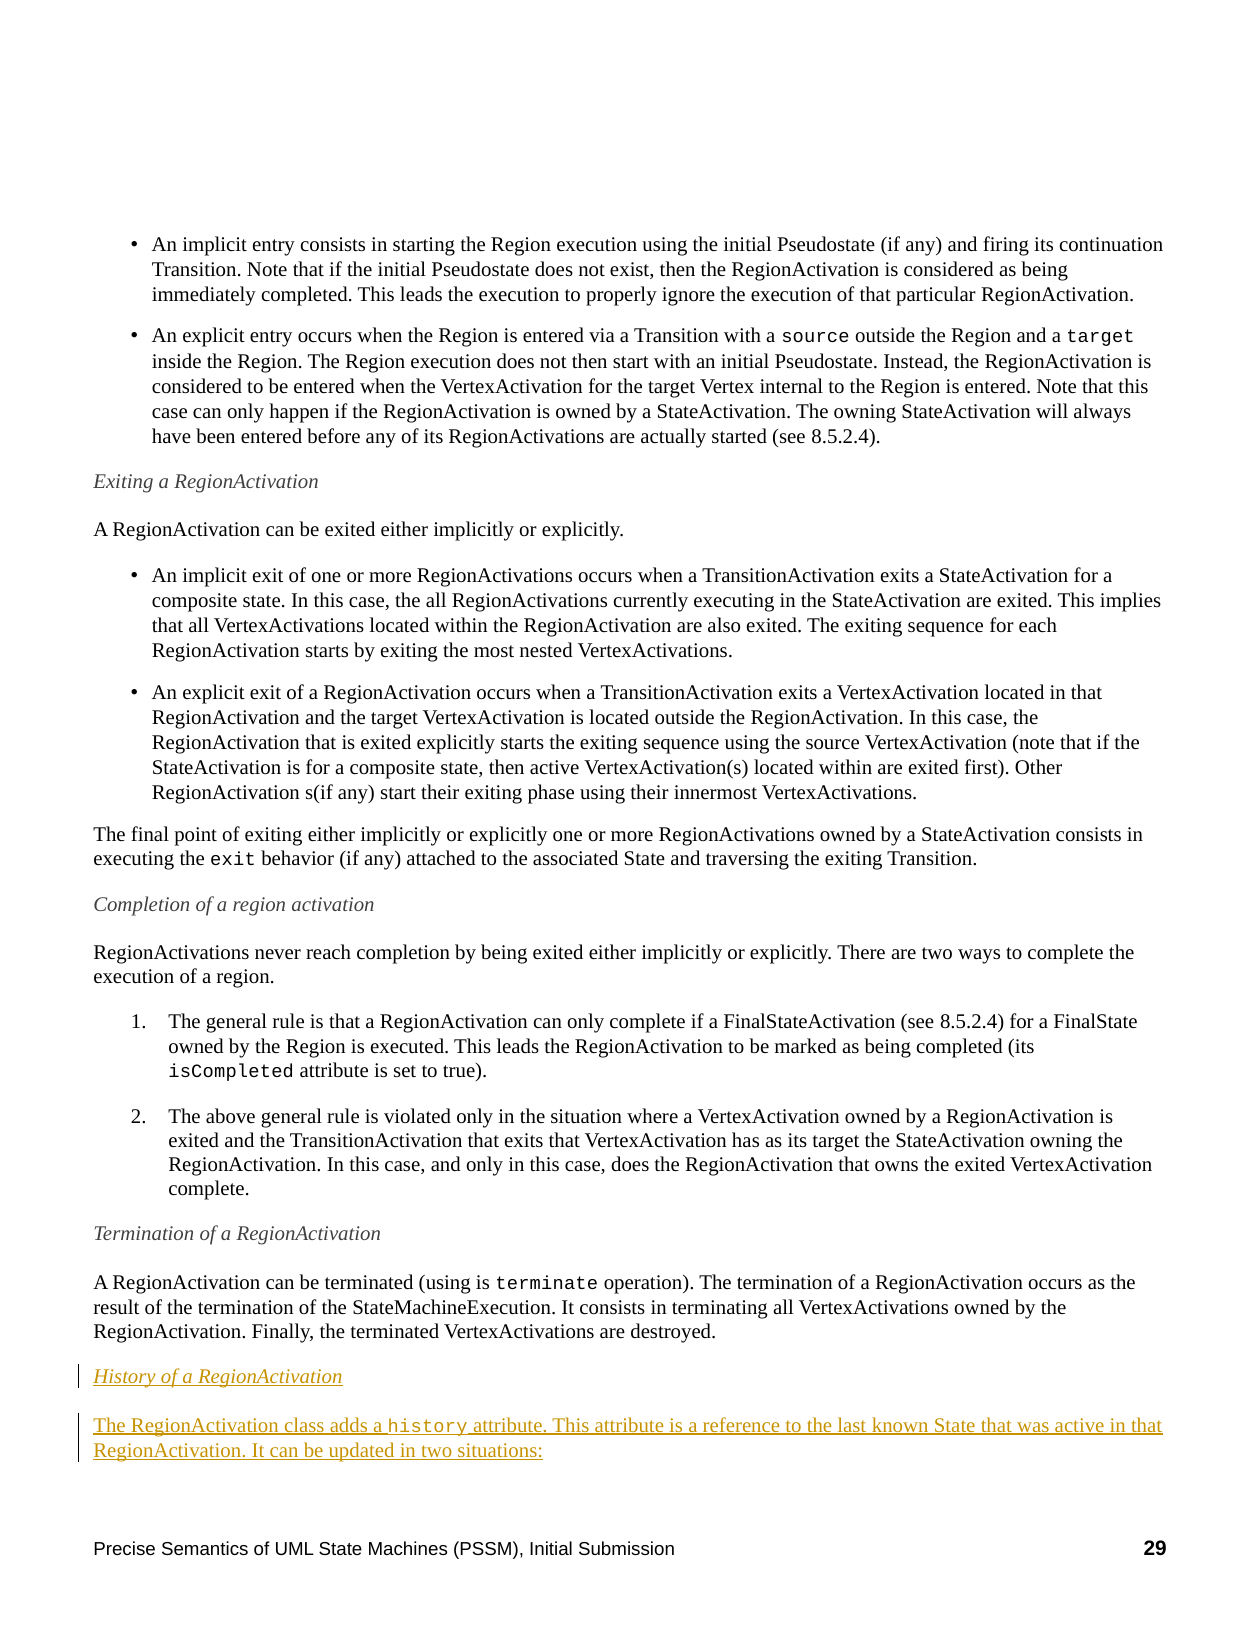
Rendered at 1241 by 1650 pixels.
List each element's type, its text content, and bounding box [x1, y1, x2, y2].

text RegionActivations never reach completion by being exited either implicitly or explicitly. There are two ways to complete the execution of a region. [93, 940, 1164, 988]
text The RegionActivation class adds a history attribute. This attribute is a reference to the last known State that was active in that RegionActivation. It can be updated in two situations: [93, 1413, 1164, 1462]
list The above general rule is violated only in the situation where a VertexActivation owned by a RegionActivation is exited and the TransitionActivation that exits that VertexActivation has as its target the StateActivation owning the RegionActivation. In this case, and only in this case, does the RegionActivation that owns the exited VertexActivation complete. [131, 1104, 1164, 1200]
subtitle History of a RegionActivation [93, 1364, 1164, 1388]
list The general rule is that a RegionActivation can only complete if a FinalStateActivation (see 8.5.2.4) for a FinalState owned by the Region is executed. This leads the RegionActivation to be marked as being completed (its isCompleted attribute is set to true). [131, 1009, 1164, 1083]
subtitle Termination of a RegionActivation [93, 1221, 1164, 1245]
list An explicit entry occurs when the Region is entered via a Transition with a source outside the Region and a target inside the Region. The Region execution does not then start with an initial Pseudostate. Instead, the RegionActivation is considered to be entered when the VertexActivation for the target Vertex internal to the Region is entered. Note that this case can only happen if the RegionActivation is owned by a StateActivation. The owning StateActivation will always have been entered before any of its RegionActivations are actually started (see 8.5.2.4). [131, 323, 1164, 448]
subtitle Completion of a region activation [93, 892, 1164, 916]
text A RegionActivation can be exited either implicitly or explicitly. [93, 517, 1164, 541]
list An explicit exit of a RegionActivation occurs when a TransitionActivation exits a VertexActivation located in that RegionActivation and the target VertexActivation is located outside the RegionActivation. In this case, the RegionActivation that is exited explicitly starts the exiting sequence using the source VertexActivation (note that if the StateActivation is for a composite state, then active VertexActivation(s) located within are exited first). Other RegionActivation s(if any) start their exiting phase using their innermost VertexActivations. [131, 679, 1164, 804]
list An implicit entry consists in starting the Region execution using the initial Pseudostate (if any) and firing its continuation Transition. Note that if the initial Pseudostate does not exist, then the RegionActivation is considered as being immediately completed. This leads the execution to properly ignore the execution of that particular RegionActivation. [131, 231, 1164, 306]
text The final point of exiting either implicitly or explicitly one or more RegionActivations owned by a StateActivation consists in executing the exit behavior (if any) attached to the associated State and traversing the exiting Transition. [93, 821, 1164, 871]
list An implicit exit of one or more RegionActivations occurs when a TransitionActivation exits a StateActivation for a composite state. In this case, the all RegionActivations currently executing in the StateActivation are exited. This implies that all VertexActivations located within the RegionActivation are also exited. The exiting sequence for each RegionActivation starts by exiting the most nested VertexActivations. [131, 562, 1164, 662]
text A RegionActivation can be terminated (using is terminate operation). The termination of a RegionActivation occurs as the result of the termination of the StateMachineExecution. It consists in terminating all VertexActivations owned by the RegionActivation. Finally, the terminated VertexActivations are destroyed. [93, 1270, 1164, 1343]
subtitle Exiting a RegionActivation [93, 469, 1164, 493]
